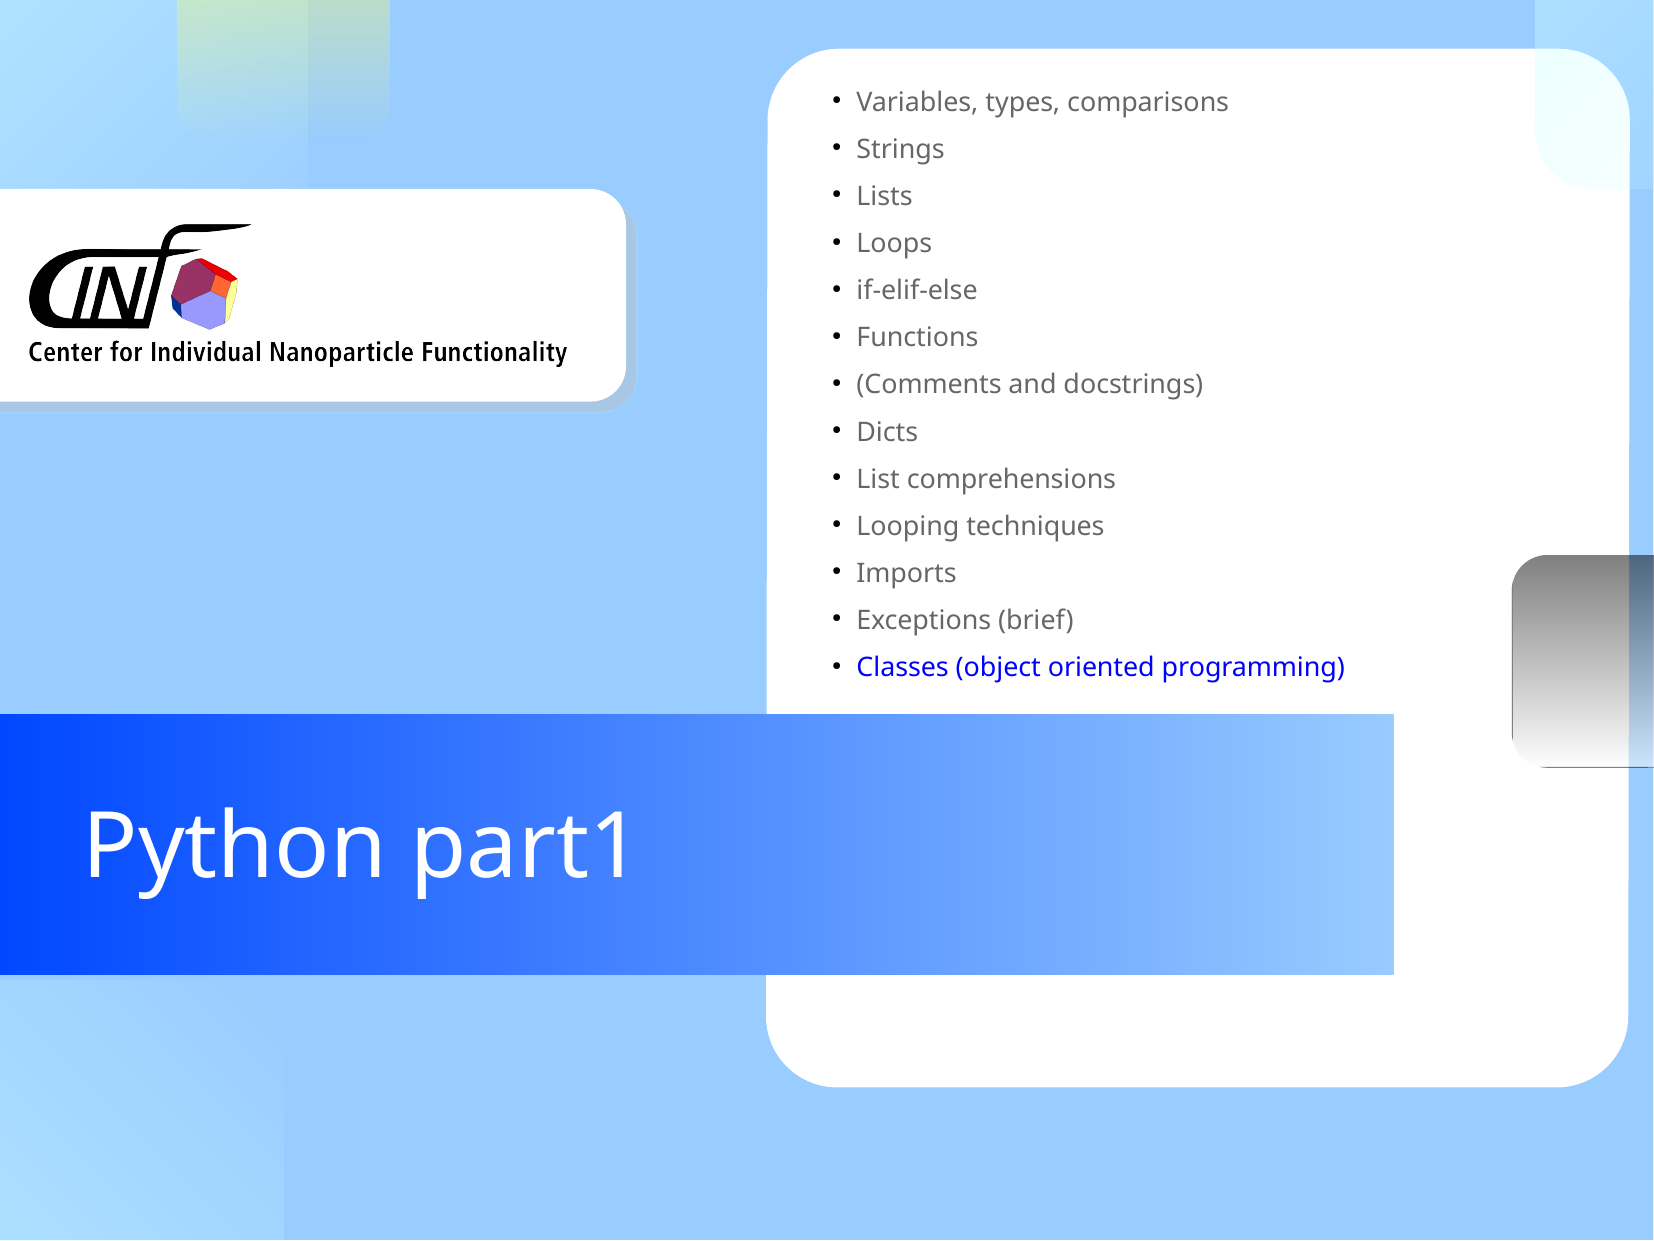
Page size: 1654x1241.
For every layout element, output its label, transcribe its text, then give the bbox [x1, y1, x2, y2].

picture [28, 224, 567, 367]
list Variables, types, comparisons Strings Lists Loops if-elif-else Functions (Comments and docstrings) Dicts List comprehensions Looping techniques Imports Exceptions (brief) Classes (object oriented programming) [791, 82, 1571, 686]
title Python part1 [82, 738, 1312, 946]
